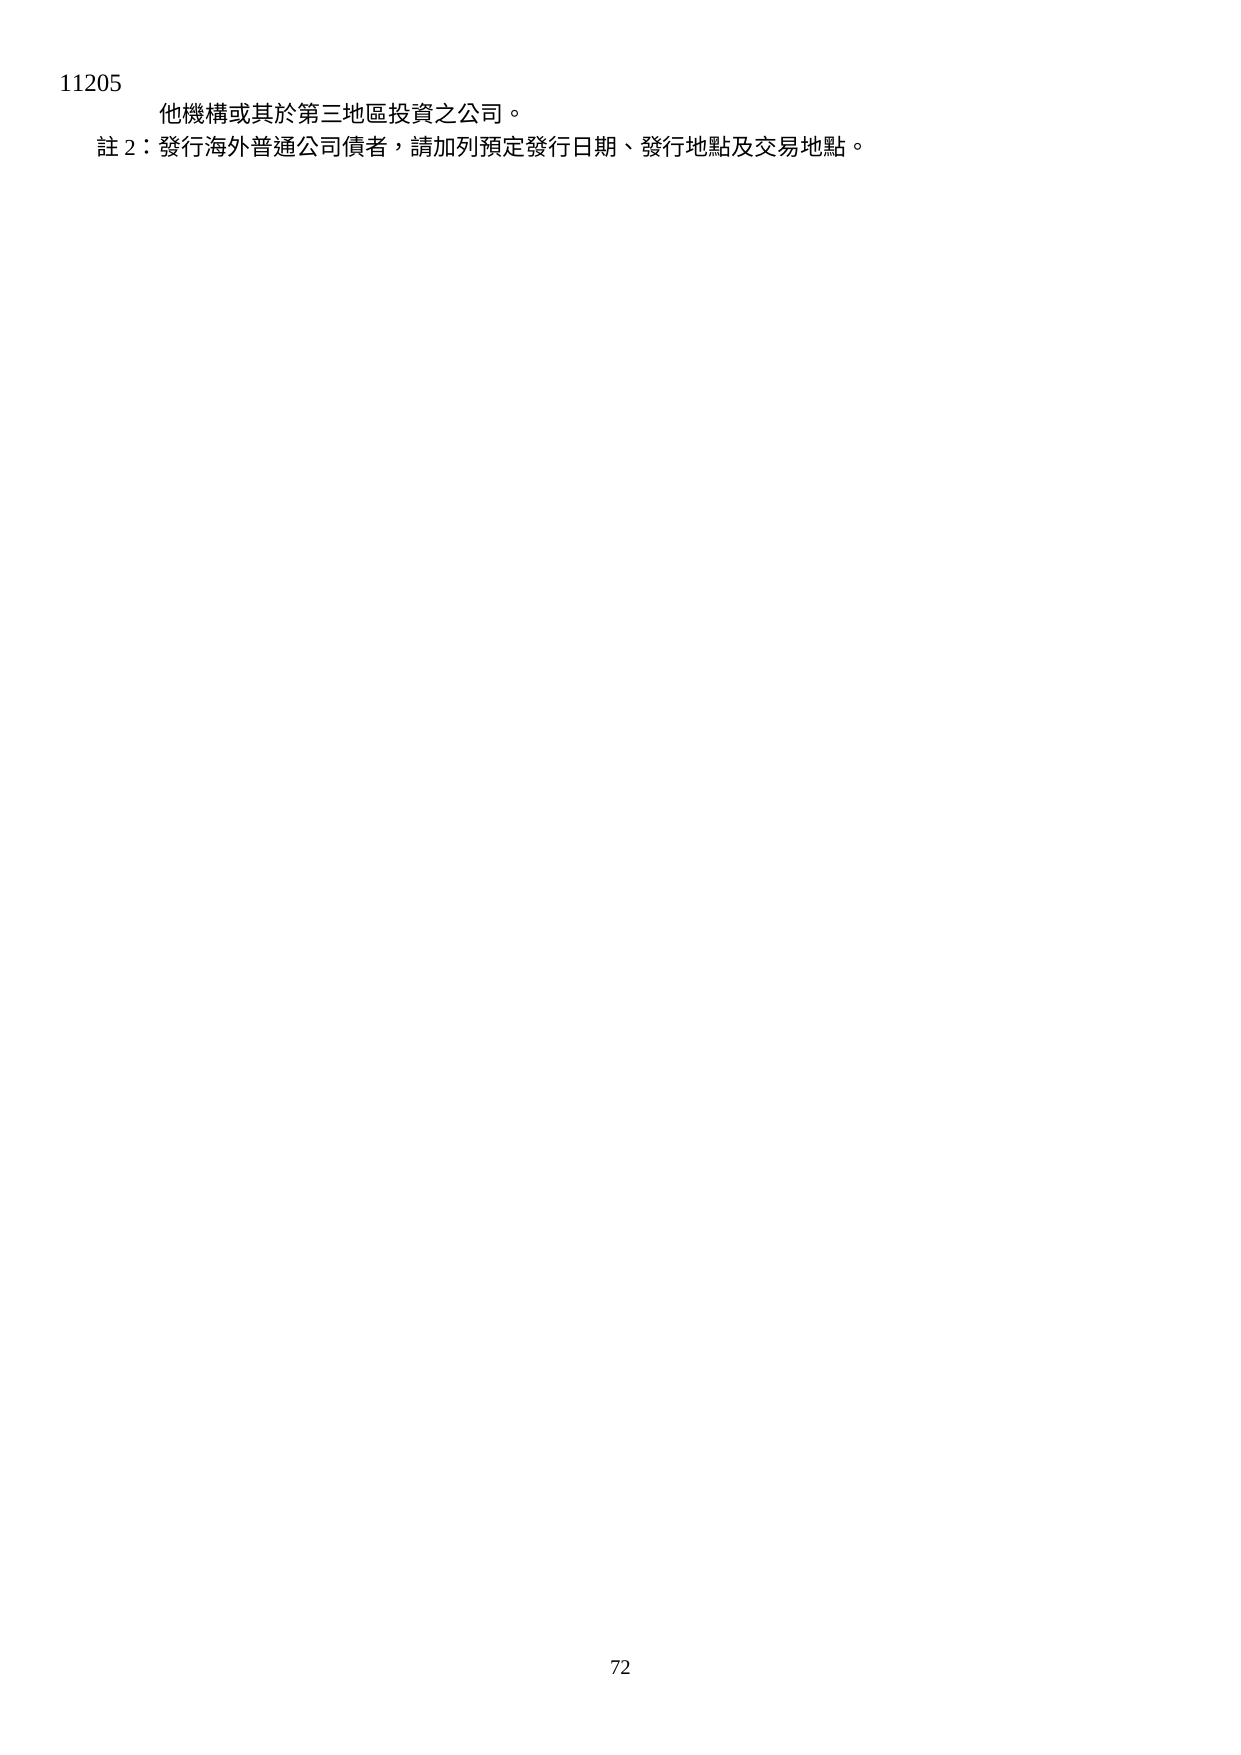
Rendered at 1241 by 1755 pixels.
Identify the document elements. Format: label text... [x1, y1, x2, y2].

subtitle 註2：發行海外普通公司債者，請加列預定發行日期、發行地點及交易地點。 [97, 129, 1131, 162]
subtitle 他機構或其於第三地區投資之公司。 [97, 96, 1131, 129]
